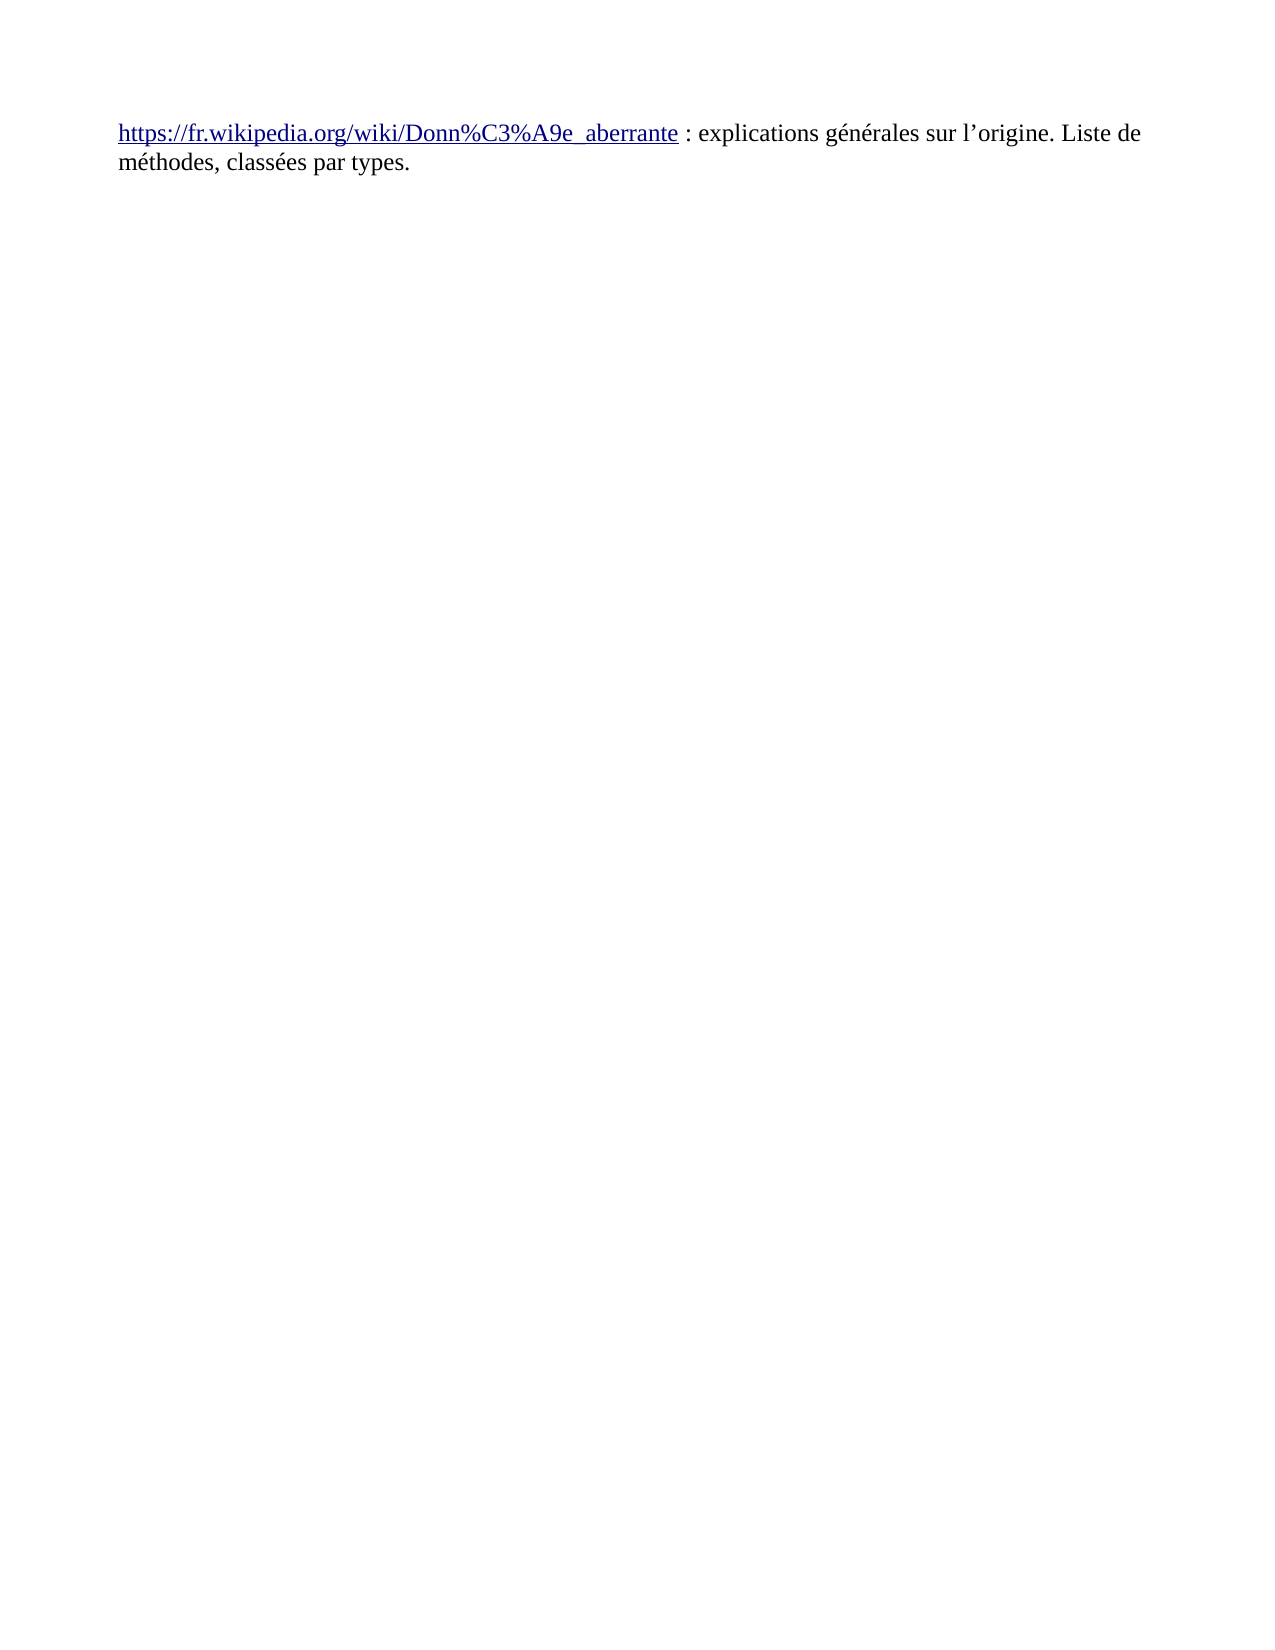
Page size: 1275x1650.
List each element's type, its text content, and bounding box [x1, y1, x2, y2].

text https://fr.wikipedia.org/wiki/Donn%C3%A9e_aberrante : explications générales sur l’origine. Liste de méthodes, classées par types. [118, 118, 1157, 176]
